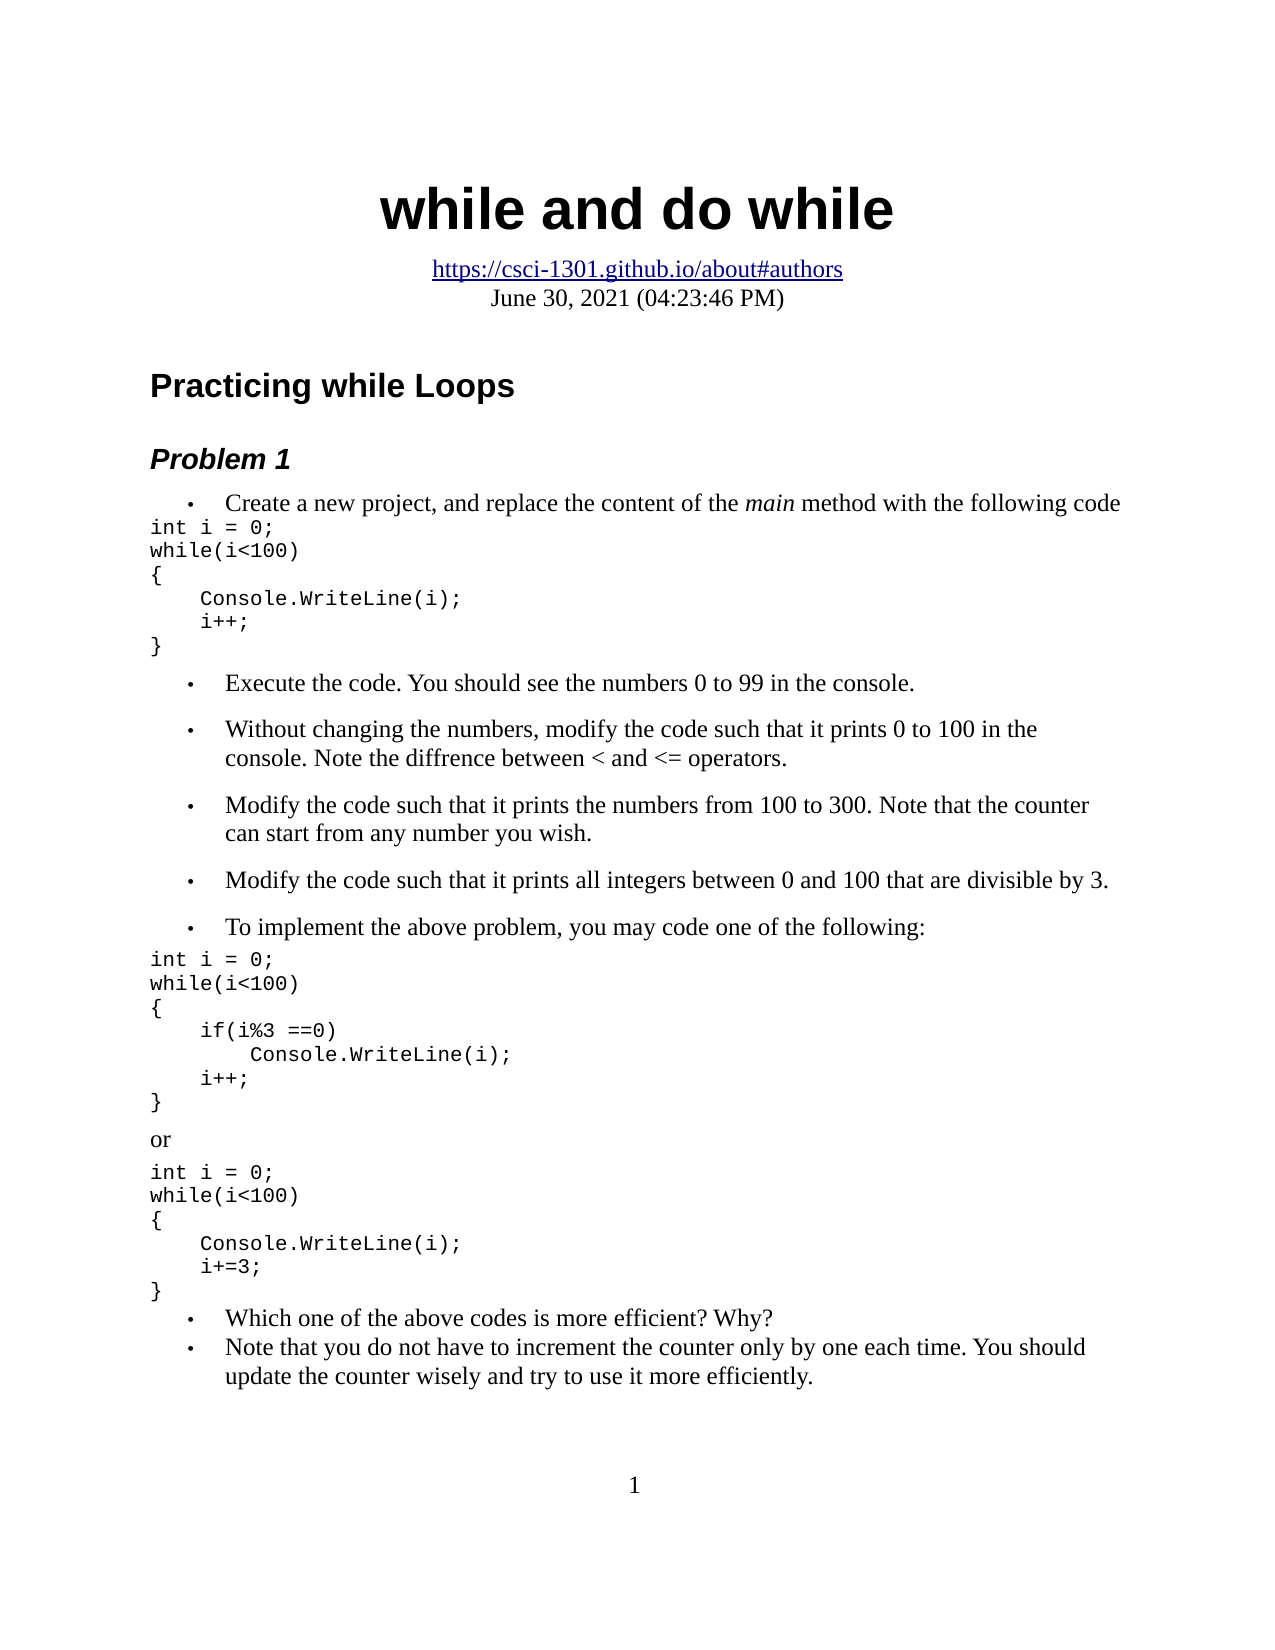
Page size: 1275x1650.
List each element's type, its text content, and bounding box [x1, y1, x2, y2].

list To implement the above problem, you may code one of the following: [187, 912, 1125, 941]
text int i = 0; [150, 949, 1125, 973]
text Console.WriteLine(i); [150, 1233, 1125, 1256]
text June 30, 2021 (04:23:46 PM) [150, 283, 1125, 312]
text { [150, 997, 1125, 1020]
list Without changing the numbers, modify the code such that it prints 0 to 100 in the console. Note the diffrence between < and <= operators. [187, 714, 1125, 772]
text while(i<100) [150, 973, 1125, 997]
text } [150, 635, 1125, 659]
text https://csci-1301.github.io/about#authors [150, 254, 1125, 283]
list Create a new project, and replace the content of the main method with the following code [187, 488, 1125, 517]
text or [150, 1124, 1125, 1153]
text i+=3; [150, 1256, 1125, 1280]
text Console.WriteLine(i); [150, 588, 1125, 611]
text } [150, 1091, 1125, 1115]
list Modify the code such that it prints the numbers from 100 to 300. Note that the counter can start from any number you wish. [187, 790, 1125, 847]
text } [150, 1280, 1125, 1303]
list Execute the code. You should see the numbers 0 to 99 in the console. [187, 668, 1125, 696]
text while(i<100) [150, 1185, 1125, 1209]
text if(i%3 ==0) [150, 1020, 1125, 1044]
text i++; [150, 1068, 1125, 1091]
text Console.WriteLine(i); [150, 1044, 1125, 1068]
subtitle Practicing while Loops [150, 366, 1125, 404]
text int i = 0; [150, 1162, 1125, 1185]
list Modify the code such that it prints all integers between 0 and 100 that are divisible by 3. [187, 865, 1125, 894]
title while and do while [150, 175, 1125, 242]
list Which one of the above codes is more efficient? Why? [187, 1303, 1125, 1332]
text int i = 0; [150, 517, 1125, 540]
text i++; [150, 611, 1125, 635]
text { [150, 564, 1125, 588]
text while(i<100) [150, 540, 1125, 564]
text { [150, 1209, 1125, 1233]
subtitle Problem 1 [150, 442, 1125, 476]
list Note that you do not have to increment the counter only by one each time. You should update the counter wisely and try to use it more efficiently. [187, 1332, 1125, 1390]
